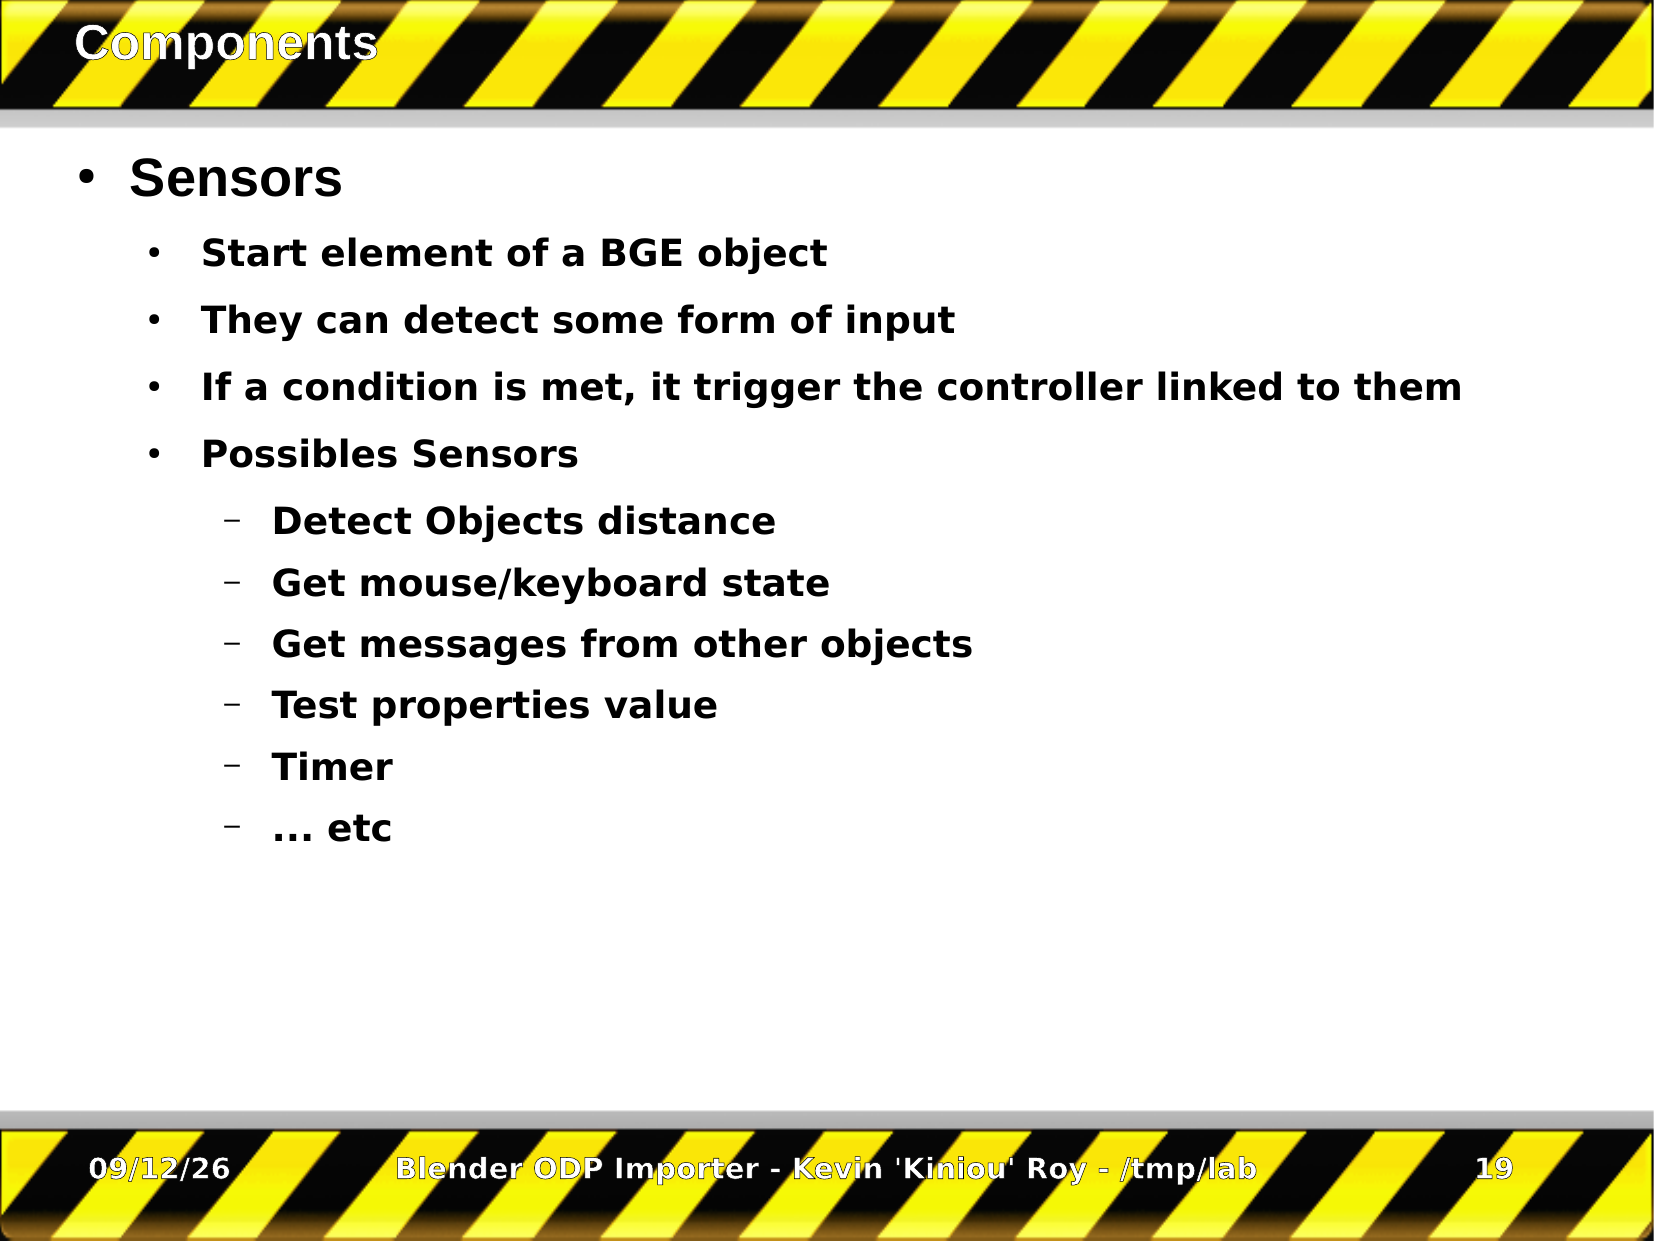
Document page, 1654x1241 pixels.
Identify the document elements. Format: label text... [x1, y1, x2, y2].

list Sensors Start element of a BGE object They can detect some form of input If a condition is met, it trigger the controller linked to them Possibles Sensors Detect Objects distance Get mouse/keyboard state Get messages from other objects Test properties value Timer ... etc [59, 147, 1595, 1106]
title Components [73, 14, 1580, 102]
picture [0, 0, 1654, 1241]
